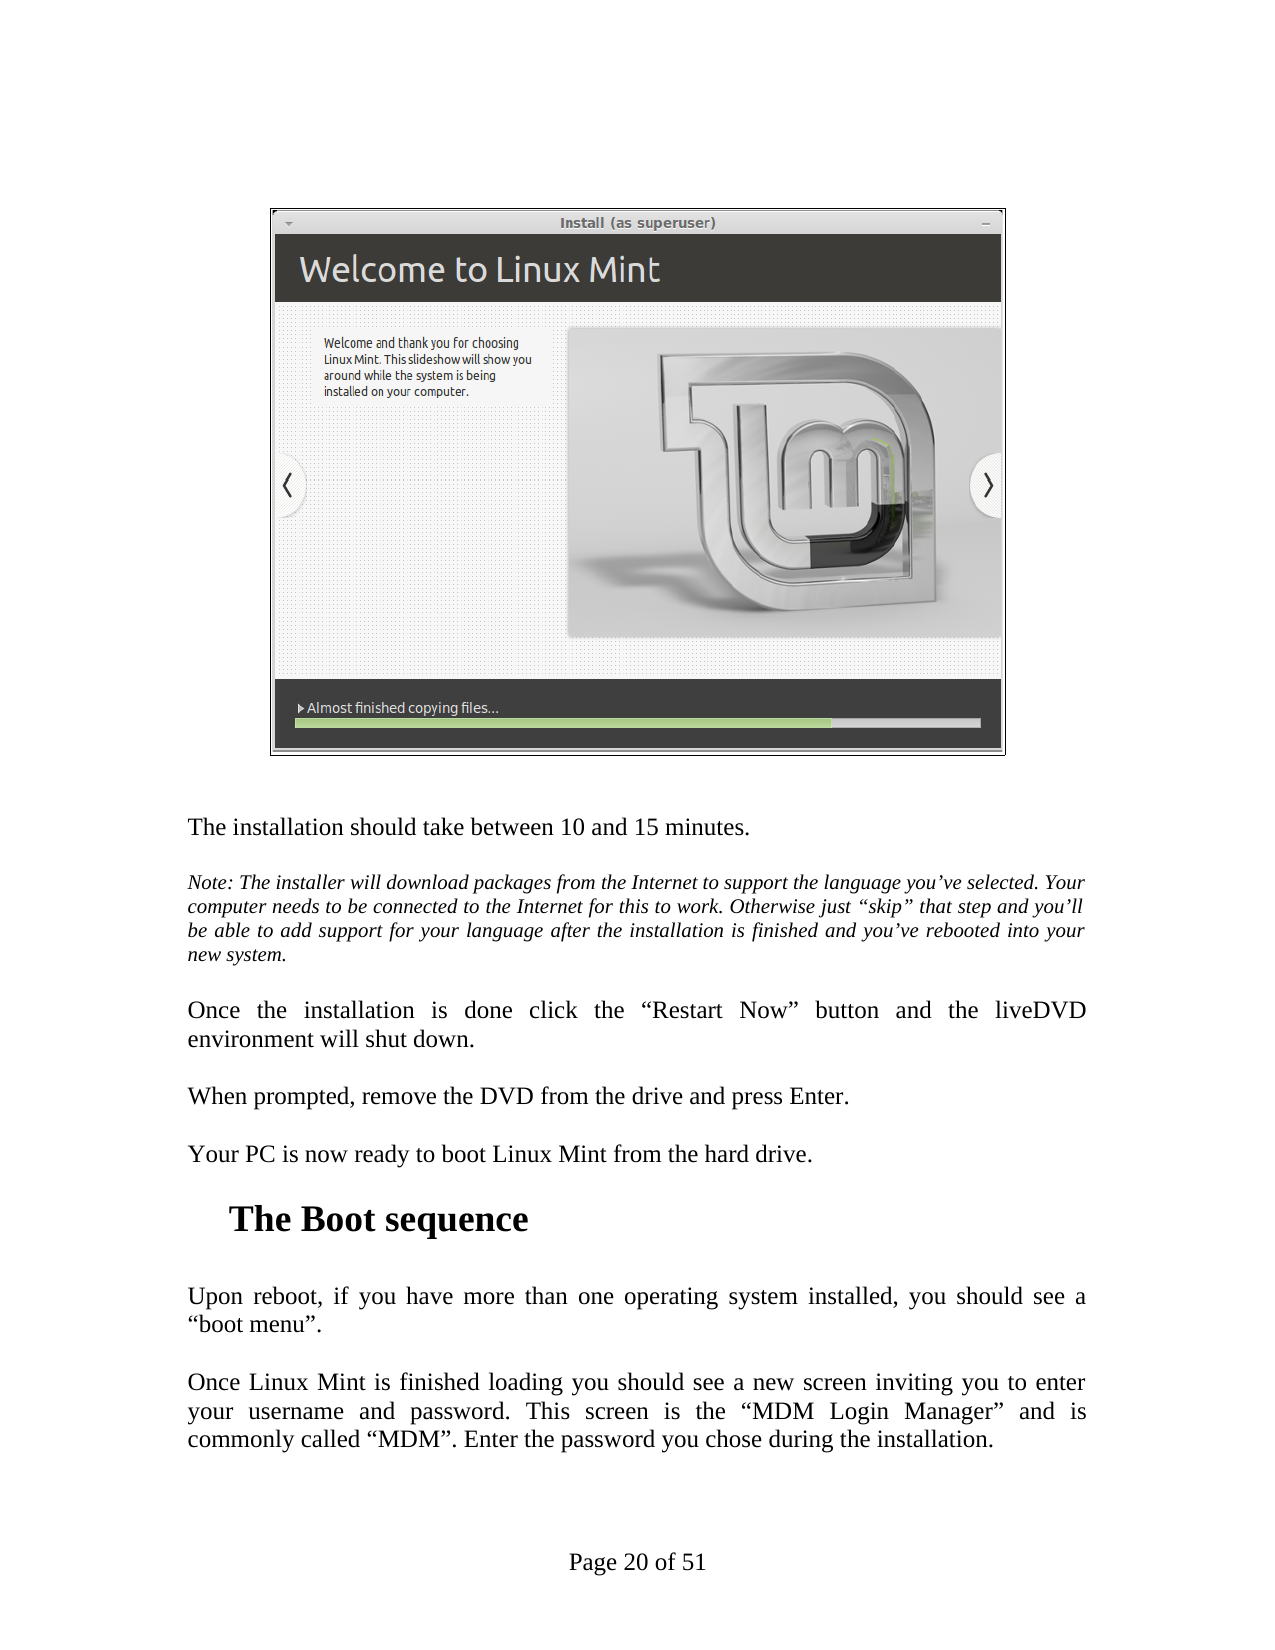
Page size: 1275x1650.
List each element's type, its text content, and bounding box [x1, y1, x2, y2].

text When prompted, remove the DVD from the drive and press Enter. [187, 1081, 1087, 1110]
text Your PC is now ready to boot Linux Mint from the hard drive. [187, 1139, 1087, 1167]
text Note: The installer will download packages from the Internet to support the language you’ve selected. Your computer needs to be connected to the Internet for this to work. Otherwise just “skip” that step and you’ll be able to add support for your language after the installation is finished and you’ve rebooted into your new system. [187, 870, 1087, 966]
subtitle The Boot sequence [187, 1197, 1087, 1240]
text Once the installation is done click the “Restart Now” button and the liveDVD environment will shut down. [187, 995, 1087, 1052]
text The installation should take between 10 and 15 minutes. [187, 812, 1087, 841]
picture [272, 210, 1003, 752]
